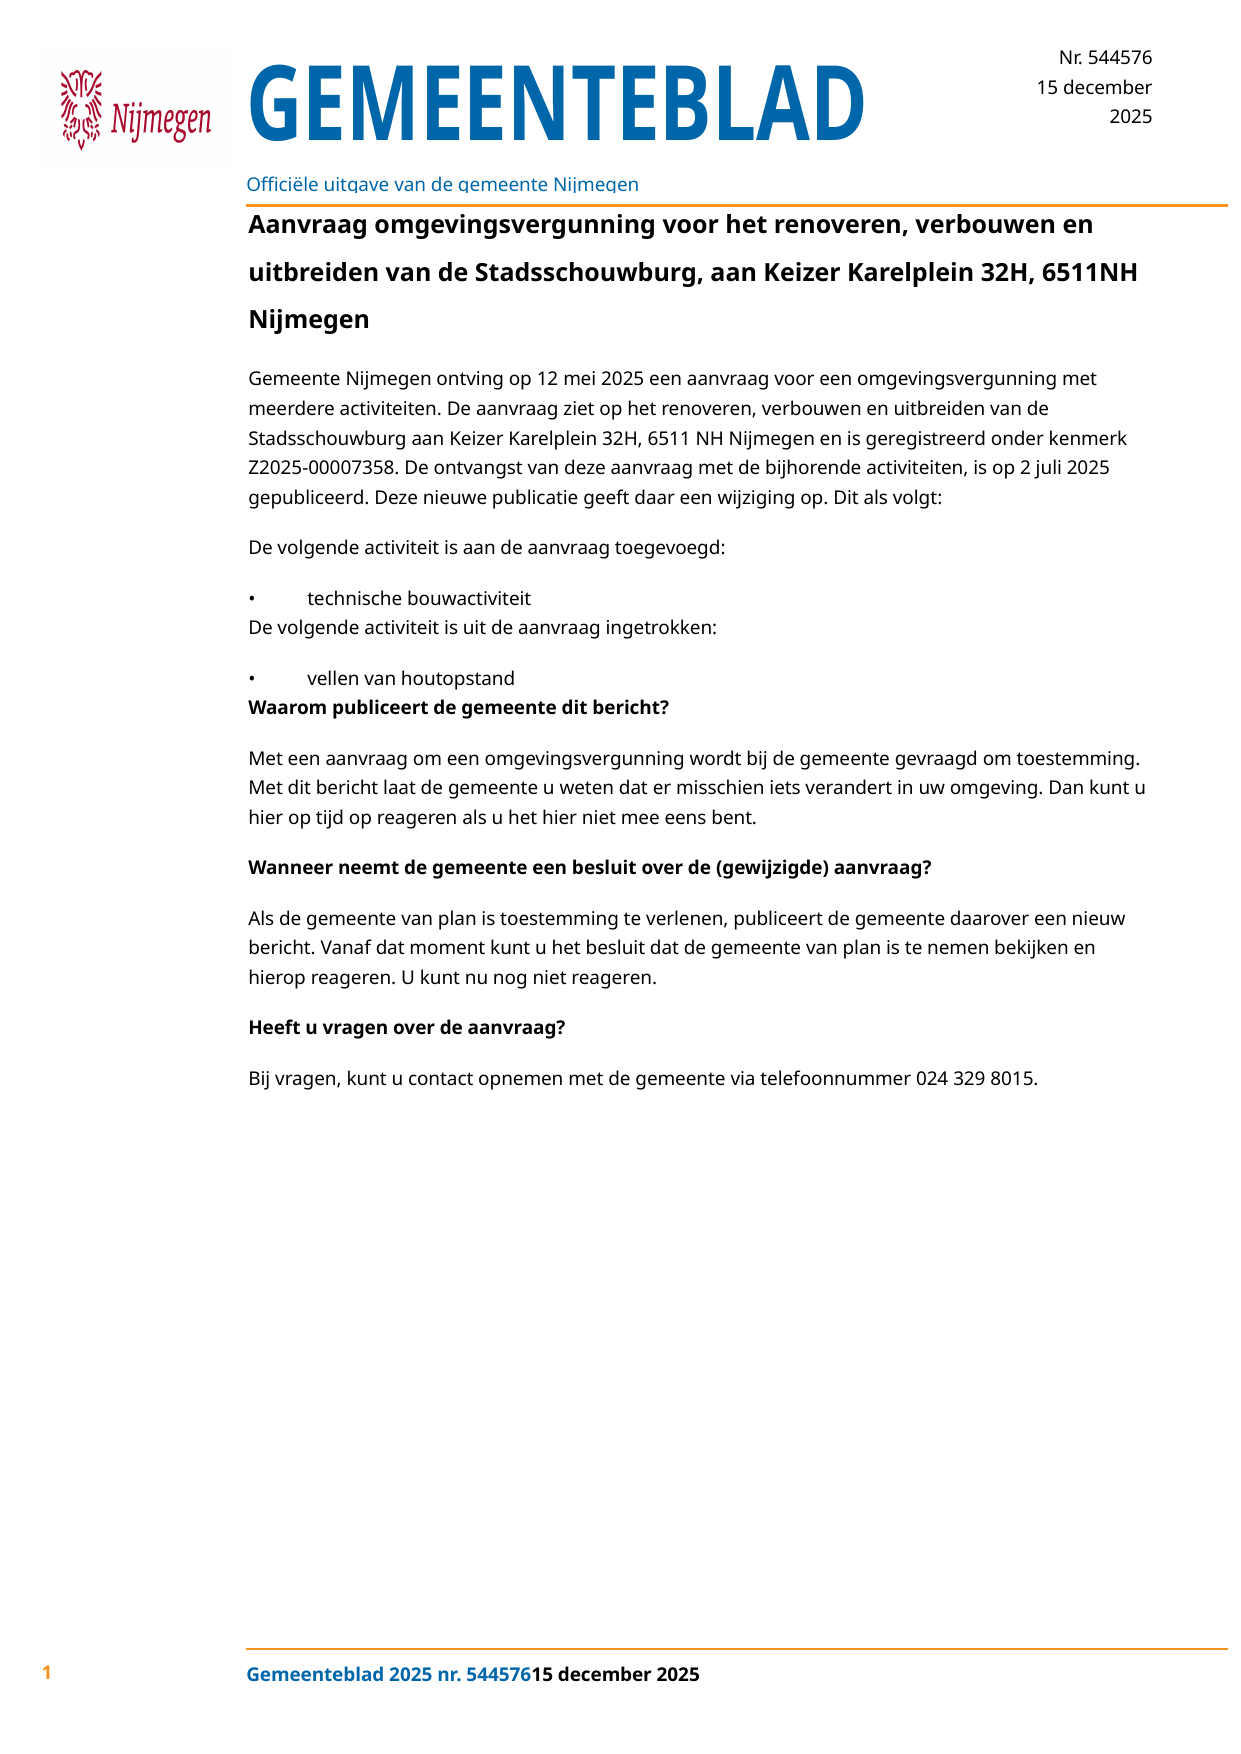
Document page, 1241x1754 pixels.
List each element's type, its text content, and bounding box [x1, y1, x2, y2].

text Heeft u vragen over de aanvraag? [248, 1014, 1152, 1040]
text Bij vragen, kunt u contact opnemen met de gemeente via telefoonnummer 024 329 8015. [248, 1065, 1152, 1090]
text Met een aanvraag om een omgevingsvergunning wordt bij de gemeente gevraagd om toestemming. Met dit bericht laat de gemeente u weten dat er misschien iets verandert in uw omgeving. Dan kunt u hier op tijd op reageren als u het hier niet mee eens bent. [248, 745, 1152, 829]
text De volgende activiteit is uit de aanvraag ingetrokken: [248, 614, 1152, 640]
list vellen van houtopstand [248, 665, 1152, 690]
text Wanneer neemt de gemeente een besluit over de (gewijzigde) aanvraag? [248, 854, 1152, 880]
text Waarom publiceert de gemeente dit bericht? [248, 694, 1152, 720]
picture [41, 47, 231, 172]
text De volgende activiteit is aan de aanvraag toegevoegd: [248, 534, 1152, 560]
text Aanvraag omgevingsvergunning voor het renoveren, verbouwen en uitbreiden van de Stadsschouwburg, aan Keizer Karelplein 32H, 6511NH Nijmegen [248, 207, 1152, 336]
text Als de gemeente van plan is toestemming te verlenen, publiceert de gemeente daarover een nieuw bericht. Vanaf dat moment kunt u het besluit dat de gemeente van plan is te nemen bekijken en hierop reageren. U kunt nu nog niet reageren. [248, 905, 1152, 989]
list technische bouwactiviteit [248, 585, 1152, 610]
text Gemeente Nijmegen ontving op 12 mei 2025 een aanvraag voor een omgevingsvergunning met meerdere activiteiten. De aanvraag ziet op het renoveren, verbouwen en uitbreiden van de Stadsschouwburg aan Keizer Karelplein 32H, 6511 NH Nijmegen en is geregistreerd onder kenmerk Z2025-00007358. De ontvangst van deze aanvraag met de bijhorende activiteiten, is op 2 juli 2025 gepubliceerd. Deze nieuwe publicatie geeft daar een wijziging op. Dit als volgt: [248, 366, 1152, 509]
